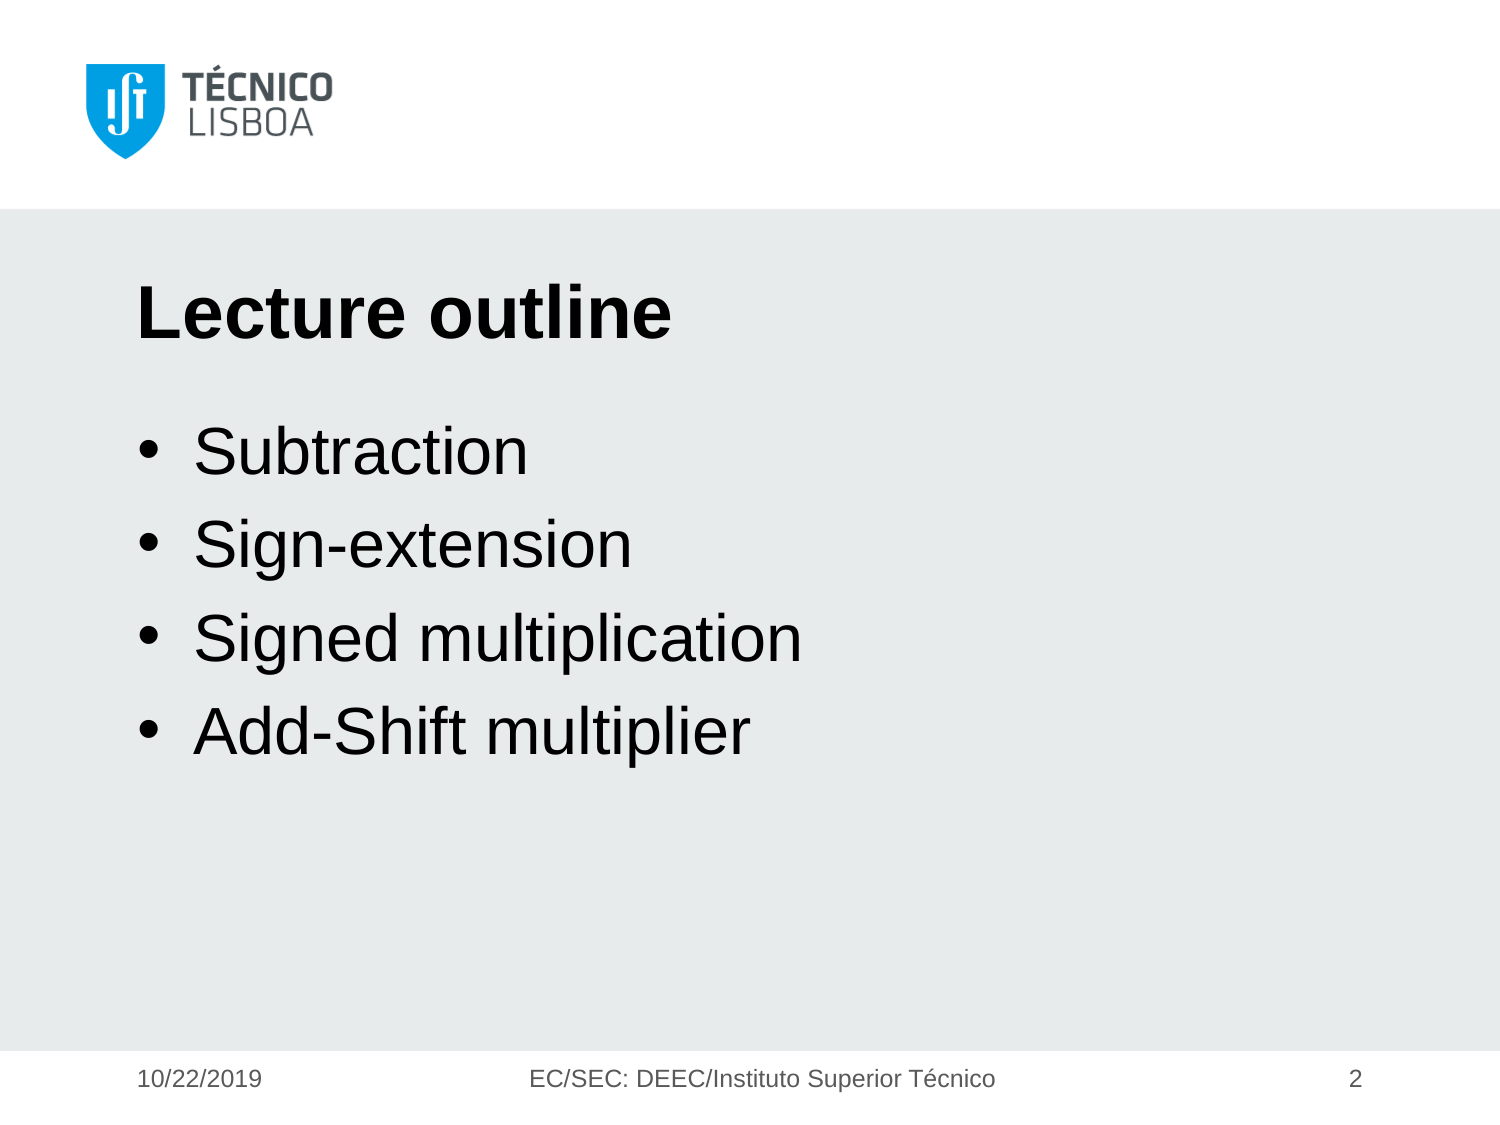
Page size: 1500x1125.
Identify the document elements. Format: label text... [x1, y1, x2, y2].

slide_number 10/22/2019 [121, 1052, 425, 1103]
title Lecture outline [121, 237, 1378, 381]
footer EC/SEC: DEEC/Instituto Superior Técnico [512, 1052, 1021, 1103]
slide_number [1077, 1052, 1378, 1103]
picture [0, 0, 1500, 1125]
list Subtraction Sign-extension Signed multiplication Add-Shift multiplier [121, 400, 1378, 1005]
